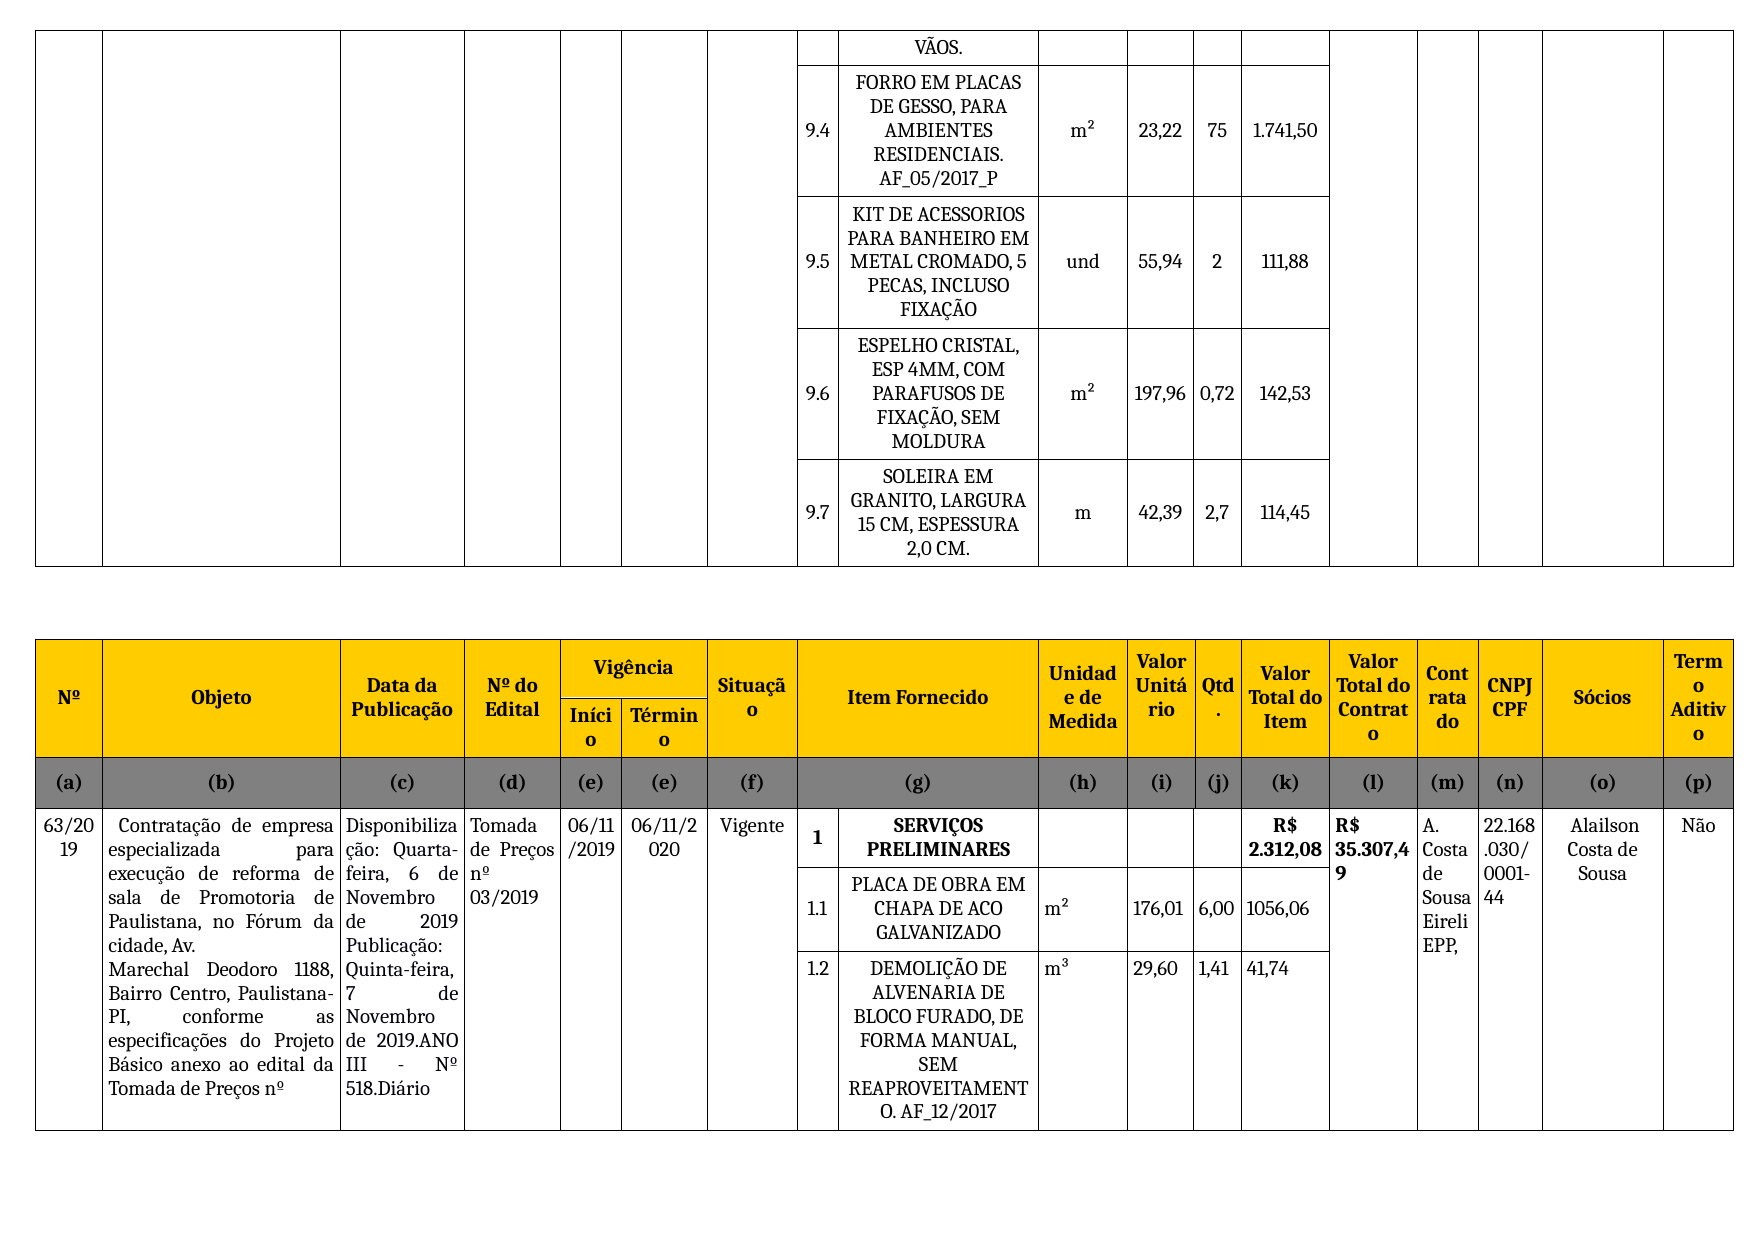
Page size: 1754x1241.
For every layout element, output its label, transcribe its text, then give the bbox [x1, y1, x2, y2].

table_cell 42,39 [1128, 460, 1193, 566]
table_header Valor Total do Item [1242, 640, 1329, 757]
table_cell [341, 31, 464, 566]
table_cell (h) [1039, 758, 1127, 808]
table_header Objeto [103, 640, 340, 757]
table_cell 114,45 [1242, 460, 1329, 566]
table_header Valor Unitário [1128, 640, 1195, 757]
table_cell (o) [1543, 758, 1663, 808]
table_cell [36, 31, 102, 566]
table_cell [1128, 809, 1193, 867]
table_cell [708, 31, 797, 566]
table_cell (l) [1330, 758, 1417, 808]
table_header Data da Publicação [341, 640, 464, 757]
table_cell (e) [561, 758, 621, 808]
table_cell 142,53 [1242, 329, 1329, 459]
table_cell Disponibilização: Quarta-feira, 6 de Novembro de 2019 Publicação: Quinta-feira, 7 de Novembro de 2019.ANO III - Nº 518.Diário [341, 809, 464, 1130]
table_cell 0,72 [1194, 329, 1241, 459]
table_cell [1242, 31, 1329, 65]
table_cell 06/11/2020 [622, 809, 707, 1130]
table_cell 06/11/2019 [561, 809, 621, 1130]
table_header Valor Total do Contrato [1330, 640, 1417, 757]
table_header Sócios [1543, 640, 1663, 757]
table_cell Contratação de empresa especializada para execução de reforma de sala de Promotoria de Paulistana, no Fórum da cidade, Av. Marechal Deodoro 1188, Bairro Centro, Paulistana-PI, conforme as especificações do Projeto Básico anexo ao edital da Tomada de Preços nº [103, 809, 340, 1130]
table_cell 55,94 [1128, 197, 1193, 328]
table_cell [1330, 31, 1417, 566]
table_cell (b) [103, 758, 340, 808]
table_cell m² [1039, 66, 1127, 196]
table_cell 9.7 [798, 460, 838, 566]
table_cell [1039, 31, 1127, 65]
table_cell [1194, 809, 1241, 867]
table_header Contratado [1418, 640, 1478, 757]
table_cell [1664, 31, 1733, 566]
table_cell SERVIÇOS PRELIMINARES [839, 809, 1038, 867]
table_cell [1543, 31, 1663, 566]
table_cell 6,00 [1194, 868, 1241, 951]
table_header Termo Aditivo [1664, 640, 1733, 757]
table_cell m² [1039, 868, 1127, 951]
table_cell [622, 31, 707, 566]
table_cell [1128, 31, 1193, 65]
table_cell (n) [1479, 758, 1542, 808]
table_cell [1194, 31, 1241, 65]
table_header Nº do Edital [465, 640, 560, 757]
table_cell (f) [708, 758, 797, 808]
table_cell Tomada de Preços nº 03/2019 [465, 809, 560, 1130]
table_cell [103, 31, 340, 566]
table_cell DEMOLIÇÃO DE ALVENARIA DE BLOCO FURADO, DE FORMA MANUAL, SEM REAPROVEITAMENTO. AF_12/2017 [839, 952, 1038, 1130]
table_cell 1,41 [1194, 952, 1241, 1130]
table_cell A. Costa de Sousa Eireli EPP, [1418, 809, 1478, 1130]
table_cell [798, 31, 838, 65]
table_cell 1056,06 [1242, 868, 1329, 951]
table_cell SOLEIRA EM GRANITO, LARGURA 15 CM, ESPESSURA 2,0 CM. [839, 460, 1038, 566]
table_cell 1.2 [798, 952, 838, 1130]
table_cell 63/2019 [36, 809, 102, 1130]
table_cell [465, 31, 560, 566]
table_cell VÃOS. [839, 31, 1038, 65]
table_cell und [1039, 197, 1127, 328]
table_cell FORRO EM PLACAS DE GESSO, PARA AMBIENTES RESIDENCIAIS. AF_05/2017_P [839, 66, 1038, 196]
table_cell m² [1039, 329, 1127, 459]
table_cell (a) [36, 758, 102, 808]
table_cell m³ [1039, 952, 1127, 1130]
table_cell Vigente [708, 809, 797, 1130]
table_cell R$ 2.312,08 [1242, 809, 1329, 867]
table_header Nº [36, 640, 102, 757]
table_cell 41,74 [1242, 952, 1329, 1130]
table_cell PLACA DE OBRA EM CHAPA DE ACO GALVANIZADO [839, 868, 1038, 951]
table_cell (c) [341, 758, 464, 808]
table_cell [1479, 31, 1542, 566]
table_cell ESPELHO CRISTAL, ESP 4MM, COM PARAFUSOS DE FIXAÇÃO, SEM MOLDURA [839, 329, 1038, 459]
table_header Unidade de Medida [1039, 640, 1127, 757]
table_cell 176,01 [1128, 868, 1193, 951]
table_cell 75 [1194, 66, 1241, 196]
table_cell (g) [798, 758, 1038, 808]
table_cell 29,60 [1128, 952, 1193, 1130]
table_header CNPJ CPF [1479, 640, 1542, 757]
table_cell 1 [798, 809, 838, 867]
table_cell (k) [1242, 758, 1329, 808]
table_cell Alailson Costa de Sousa [1543, 809, 1663, 1130]
table_cell (i) [1128, 758, 1195, 808]
table_header Vigência [561, 640, 707, 697]
table_cell 111,88 [1242, 197, 1329, 328]
table_cell 2 [1194, 197, 1241, 328]
table_cell 22.168.030/0001-44 [1479, 809, 1542, 1130]
table_cell 23,22 [1128, 66, 1193, 196]
table_header Item Fornecido [798, 640, 1038, 757]
table_cell Término [622, 699, 707, 757]
table_cell (j) [1196, 758, 1241, 808]
table_header Situação [708, 640, 797, 757]
table_cell 9.6 [798, 329, 838, 459]
table_cell [561, 31, 621, 566]
table_cell 2,7 [1194, 460, 1241, 566]
table_cell (e) [622, 758, 707, 808]
table_cell R$ 35.307,49 [1330, 809, 1417, 1130]
table_cell Não [1664, 809, 1733, 1130]
table_cell Início [561, 699, 621, 757]
table_cell 9.4 [798, 66, 838, 196]
table_cell (d) [465, 758, 560, 808]
table_cell [1418, 31, 1478, 566]
table_cell 1.741,50 [1242, 66, 1329, 196]
table_cell KIT DE ACESSORIOS PARA BANHEIRO EM METAL CROMADO, 5 PECAS, INCLUSO FIXAÇÃO [839, 197, 1038, 328]
table_cell m [1039, 460, 1127, 566]
table_cell (m) [1418, 758, 1478, 808]
table_cell 197,96 [1128, 329, 1193, 459]
table_cell (p) [1664, 758, 1733, 808]
table_cell [1039, 809, 1127, 867]
table_cell 1.1 [798, 868, 838, 951]
table_header Qtd. [1196, 640, 1241, 757]
table_cell 9.5 [798, 197, 838, 328]
